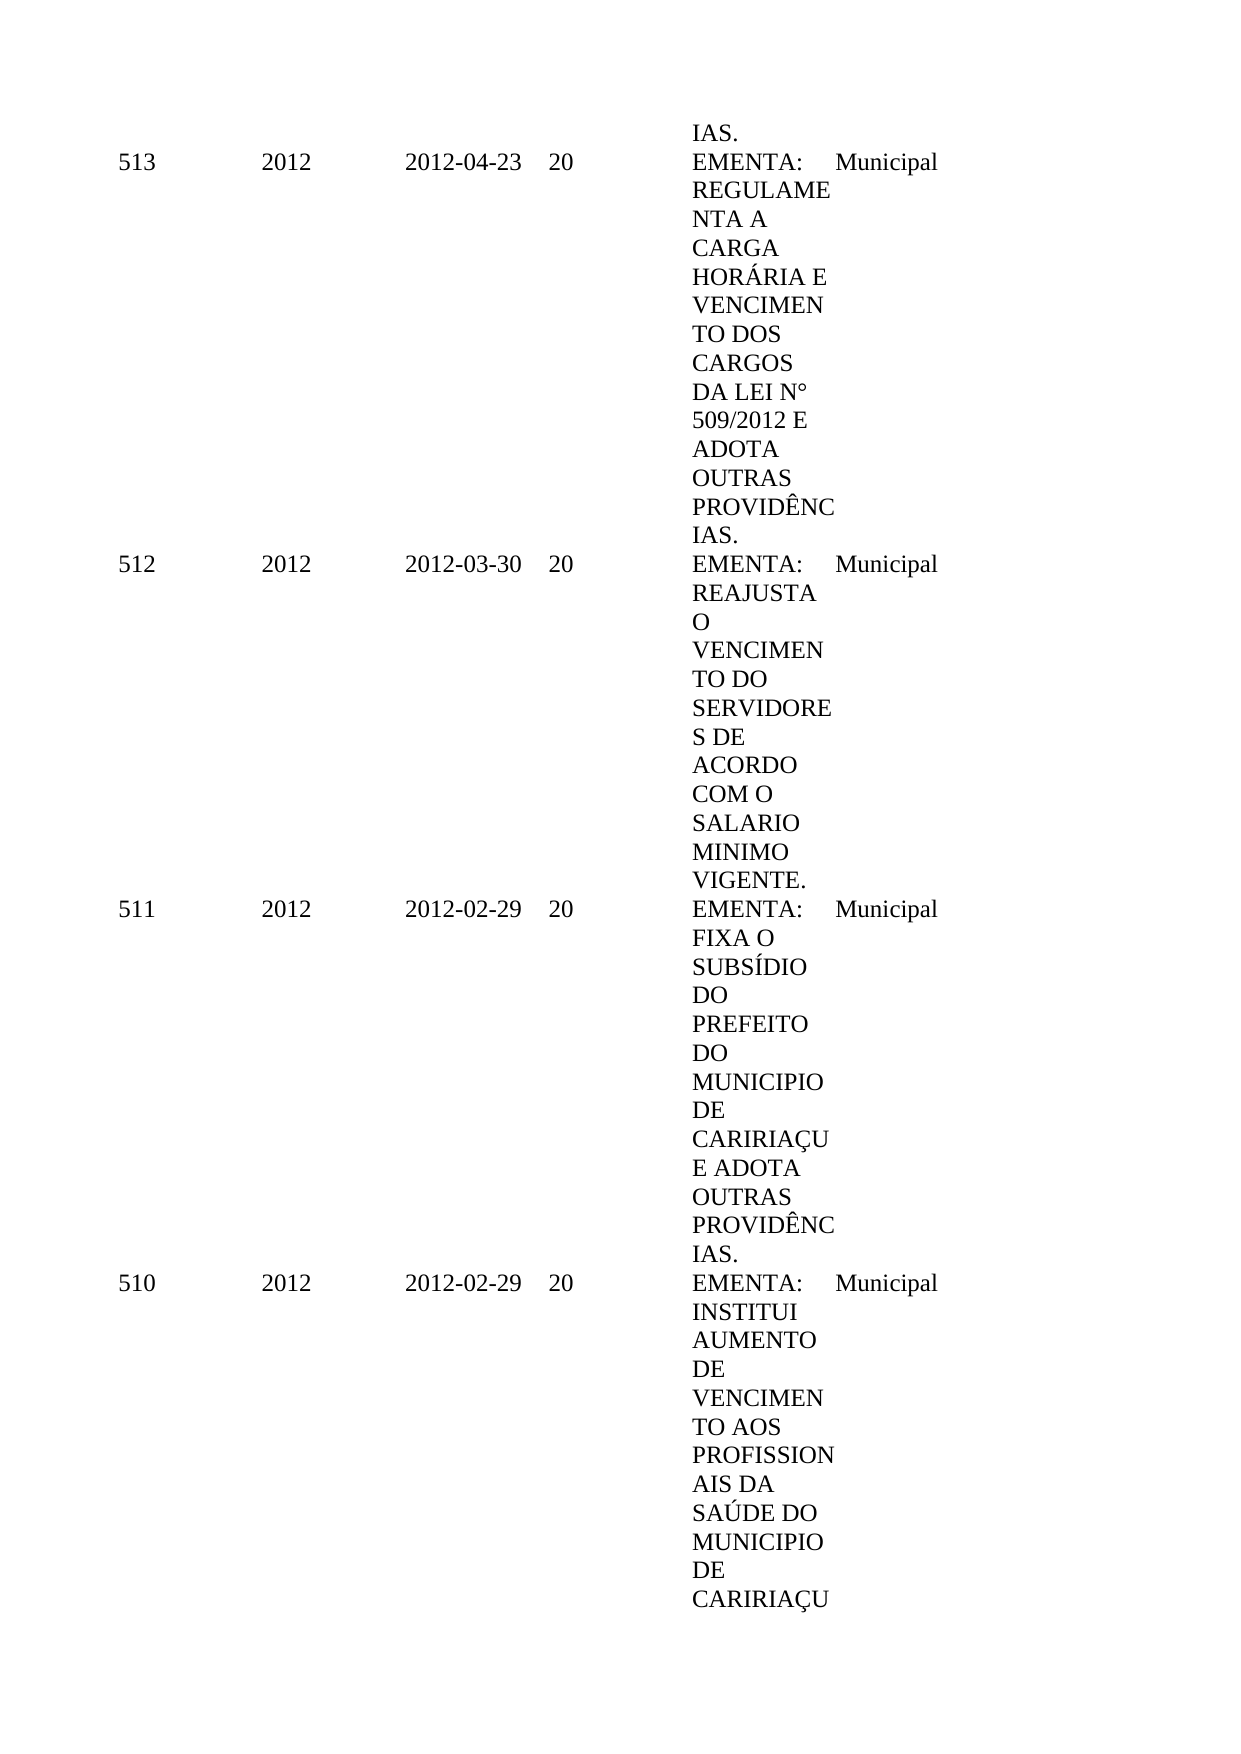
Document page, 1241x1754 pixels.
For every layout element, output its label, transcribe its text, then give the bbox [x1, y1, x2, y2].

table_cell EMENTA: FIXA O SUBSÍDIO DO PREFEITO DO MUNICIPIO DE CARIRIAÇU E ADOTA OUTRAS PROVIDÊNCIAS. [692, 894, 835, 1268]
table_cell 511 [118, 894, 261, 1268]
table_cell Municipal [835, 1268, 979, 1613]
table_cell Municipal [835, 894, 979, 1268]
table_cell [548, 118, 692, 147]
table_cell Municipal [835, 549, 979, 894]
table_cell IAS. [692, 118, 835, 147]
table_cell 2012-03-30 [405, 549, 548, 894]
table_cell [979, 147, 1122, 549]
table_cell 2012-02-29 [405, 1268, 548, 1613]
table_cell [979, 118, 1122, 147]
table_cell [979, 549, 1122, 894]
table_cell EMENTA: REAJUSTA O VENCIMENTO DO SERVIDORES DE ACORDO COM O SALARIO MINIMO VIGENTE. [692, 549, 835, 894]
table_cell [835, 118, 979, 147]
table_cell 2012 [261, 894, 405, 1268]
table_cell 20 [548, 894, 692, 1268]
table_cell 2012 [261, 147, 405, 549]
table_cell 510 [118, 1268, 261, 1613]
table_cell [979, 1268, 1122, 1613]
table_cell 2012-04-23 [405, 147, 548, 549]
table_cell Municipal [835, 147, 979, 549]
table_cell 513 [118, 147, 261, 549]
table_cell 512 [118, 549, 261, 894]
table_cell [261, 118, 405, 147]
table_cell 2012 [261, 1268, 405, 1613]
table_cell EMENTA: REGULAMENTA A CARGA HORÁRIA E VENCIMENTO DOS CARGOS DA LEI N° 509/2012 E ADOTA OUTRAS PROVIDÊNCIAS. [692, 147, 835, 549]
table_cell [405, 118, 548, 147]
table_cell EMENTA: INSTITUI AUMENTO DE VENCIMENTO AOS PROFISSIONAIS DA SAÚDE DO MUNICIPIO DE CARIRIAÇU [692, 1268, 835, 1613]
table_cell [979, 894, 1122, 1268]
table_cell 20 [548, 1268, 692, 1613]
table_cell [118, 118, 261, 147]
table_cell 20 [548, 147, 692, 549]
table_cell 20 [548, 549, 692, 894]
table_cell 2012 [261, 549, 405, 894]
table_cell 2012-02-29 [405, 894, 548, 1268]
